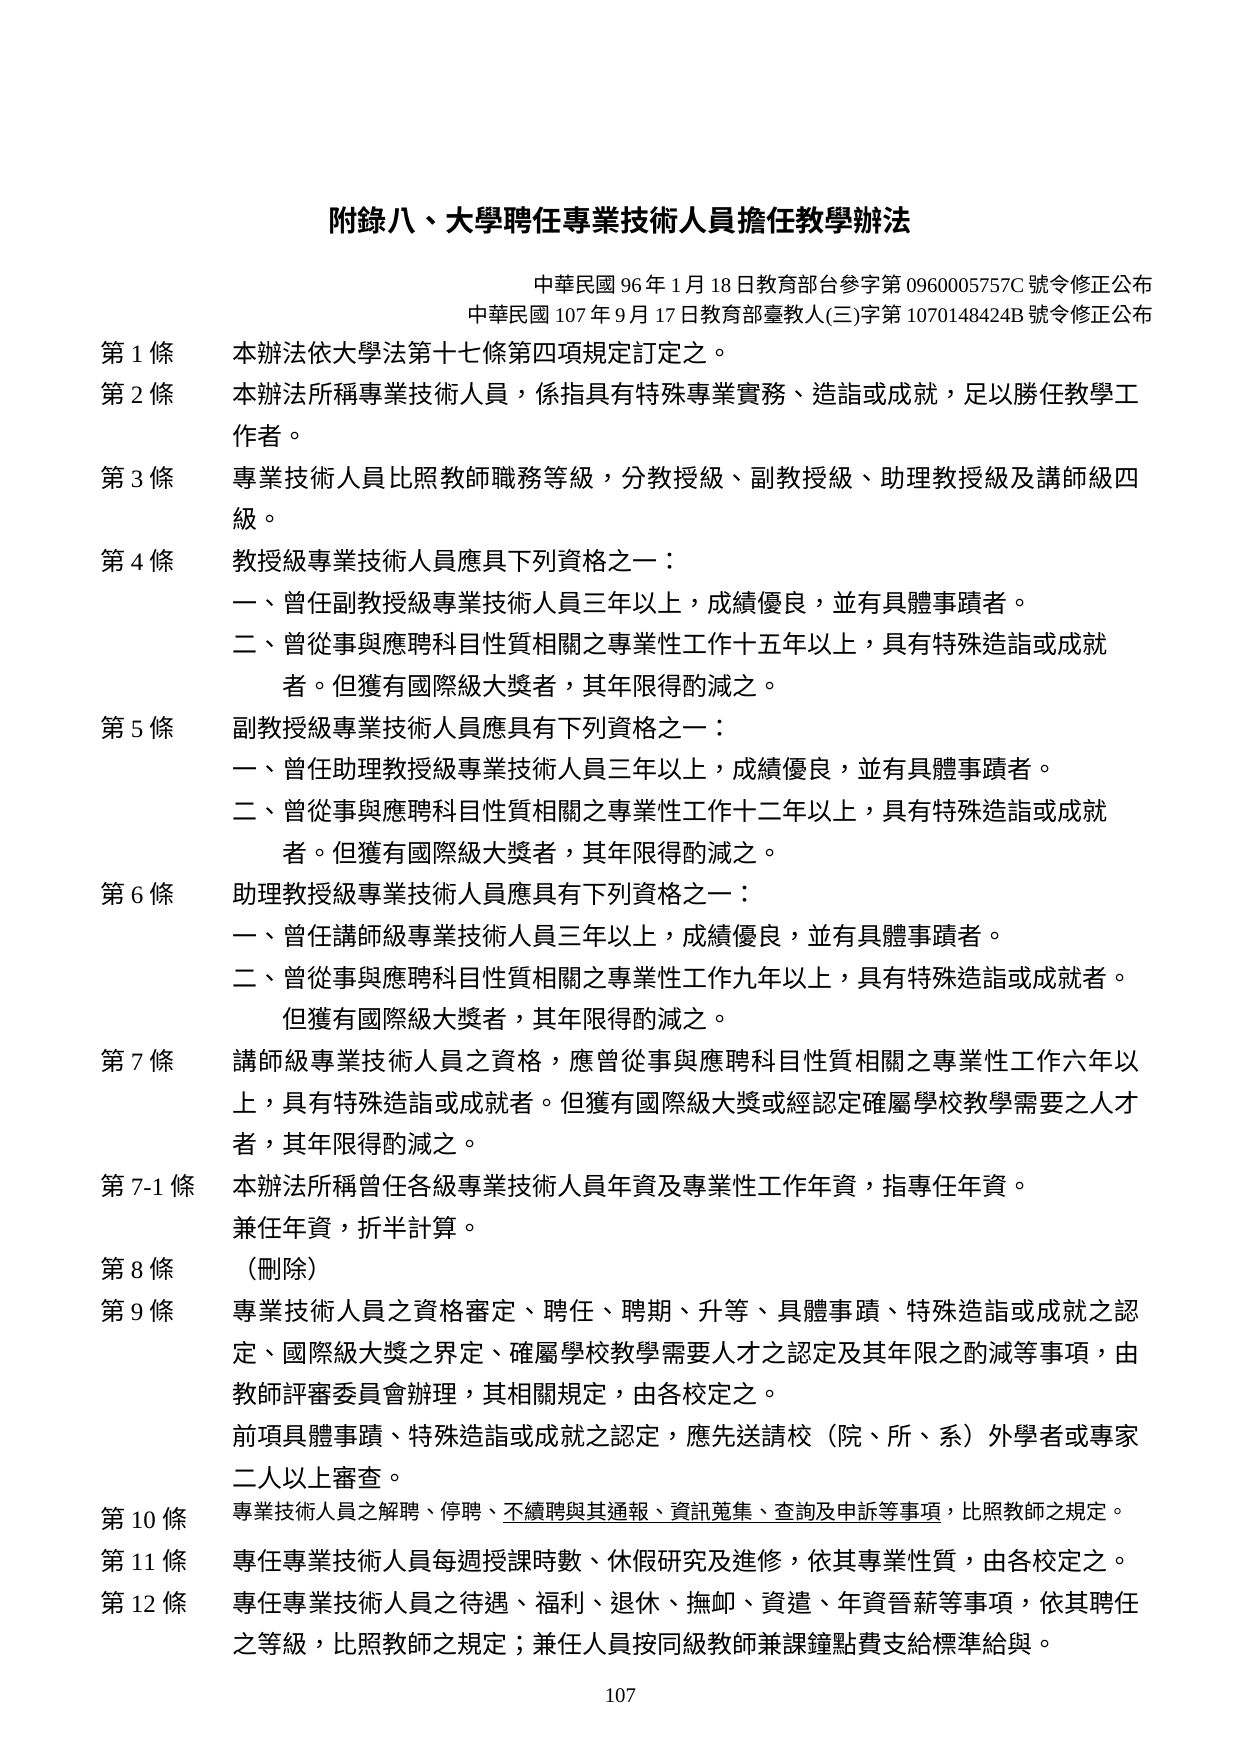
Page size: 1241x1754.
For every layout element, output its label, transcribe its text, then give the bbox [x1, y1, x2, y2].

table_cell 本辦法所稱專業技術人員，係指具有特殊專業實務、造詣或成就，足以勝任教學工作者。 [221, 371, 1152, 454]
table_cell 專業技術人員之解聘、停聘、不續聘與其通報、資訊蒐集、查詢及申訴等事項，比照教師之規定。 [221, 1496, 1152, 1537]
table_cell （刪除） [221, 1246, 1152, 1287]
table_cell 第 7 條 [89, 1037, 221, 1162]
subtitle 附錄八、大學聘任專業技術人員擔任教學辦法 [89, 181, 1152, 256]
table_cell 講師級專業技術人員之資格，應曾從事與應聘科目性質相關之專業性工作六年以上，具有特殊造詣或成就者。但獲有國際級大獎或經認定確屬學校教學需要之人才者，其年限得酌減之。 [221, 1037, 1152, 1162]
table_cell 第 11 條 [89, 1537, 221, 1579]
table_cell 專業技術人員之資格審定、聘任、聘期、升等、具體事蹟、特殊造詣或成就之認定、國際級大獎之界定、確屬學校教學需要人才之認定及其年限之酌減等事項，由教師評審委員會辦理，其相關規定，由各校定之。 前項具體事蹟、特殊造詣或成就之認定，應先送請校（院、所、系）外學者或專家二人以上審查。 [221, 1287, 1152, 1496]
table_cell 第 5 條 [89, 704, 221, 871]
table_header 第 1 條 [89, 329, 221, 371]
table_cell 第 3 條 [89, 454, 221, 537]
table_cell 第 12 條 [89, 1579, 221, 1662]
table_cell 副教授級專業技術人員應具有下列資格之一： 一、曾任助理教授級專業技術人員三年以上，成績優良，並有具體事蹟者。 二、曾從事與應聘科目性質相關之專業性工作十二年以上，具有特殊造詣或成就者。但獲有國際級大獎者，其年限得酌減之。 [221, 704, 1152, 871]
table_cell 第 10 條 [89, 1496, 221, 1537]
text 中華民國96年1月18日教育部台參字第0960005757C號令修正公布 [444, 268, 1153, 299]
table_cell 第 8 條 [89, 1246, 221, 1287]
table_cell 專業技術人員比照教師職務等級，分教授級、副教授級、助理教授級及講師級四級。 [221, 454, 1152, 537]
table_cell 第 9 條 [89, 1287, 221, 1496]
table_cell 助理教授級專業技術人員應具有下列資格之一： 一、曾任講師級專業技術人員三年以上，成績優良，並有具體事蹟者。 二、曾從事與應聘科目性質相關之專業性工作九年以上，具有特殊造詣或成就者。但獲有國際級大獎者，其年限得酌減之。 [221, 871, 1152, 1037]
table_cell 第 7-1 條 [89, 1162, 221, 1246]
table_cell 本辦法所稱曾任各級專業技術人員年資及專業性工作年資，指專任年資。 兼任年資，折半計算。 [221, 1162, 1152, 1246]
table_cell 專任專業技術人員之待遇、福利、退休、撫卹、資遣、年資晉薪等事項，依其聘任之等級，比照教師之規定；兼任人員按同級教師兼課鐘點費支給標準給與。 [221, 1579, 1152, 1662]
text 中華民國107年9月17日教育部臺教人(三)字第1070148424B號令修正公布 [444, 299, 1153, 329]
table_header 本辦法依大學法第十七條第四項規定訂定之。 [221, 329, 1152, 371]
table_cell 第 2 條 [89, 371, 221, 454]
table_cell 教授級專業技術人員應具下列資格之一： 一、曾任副教授級專業技術人員三年以上，成績優良，並有具體事蹟者。 二、曾從事與應聘科目性質相關之專業性工作十五年以上，具有特殊造詣或成就者。但獲有國際級大獎者，其年限得酌減之。 [221, 537, 1152, 704]
table_cell 第 4 條 [89, 537, 221, 704]
table_cell 專任專業技術人員每週授課時數、休假研究及進修，依其專業性質，由各校定之。 [221, 1537, 1152, 1579]
table_cell 第 6 條 [89, 871, 221, 1037]
